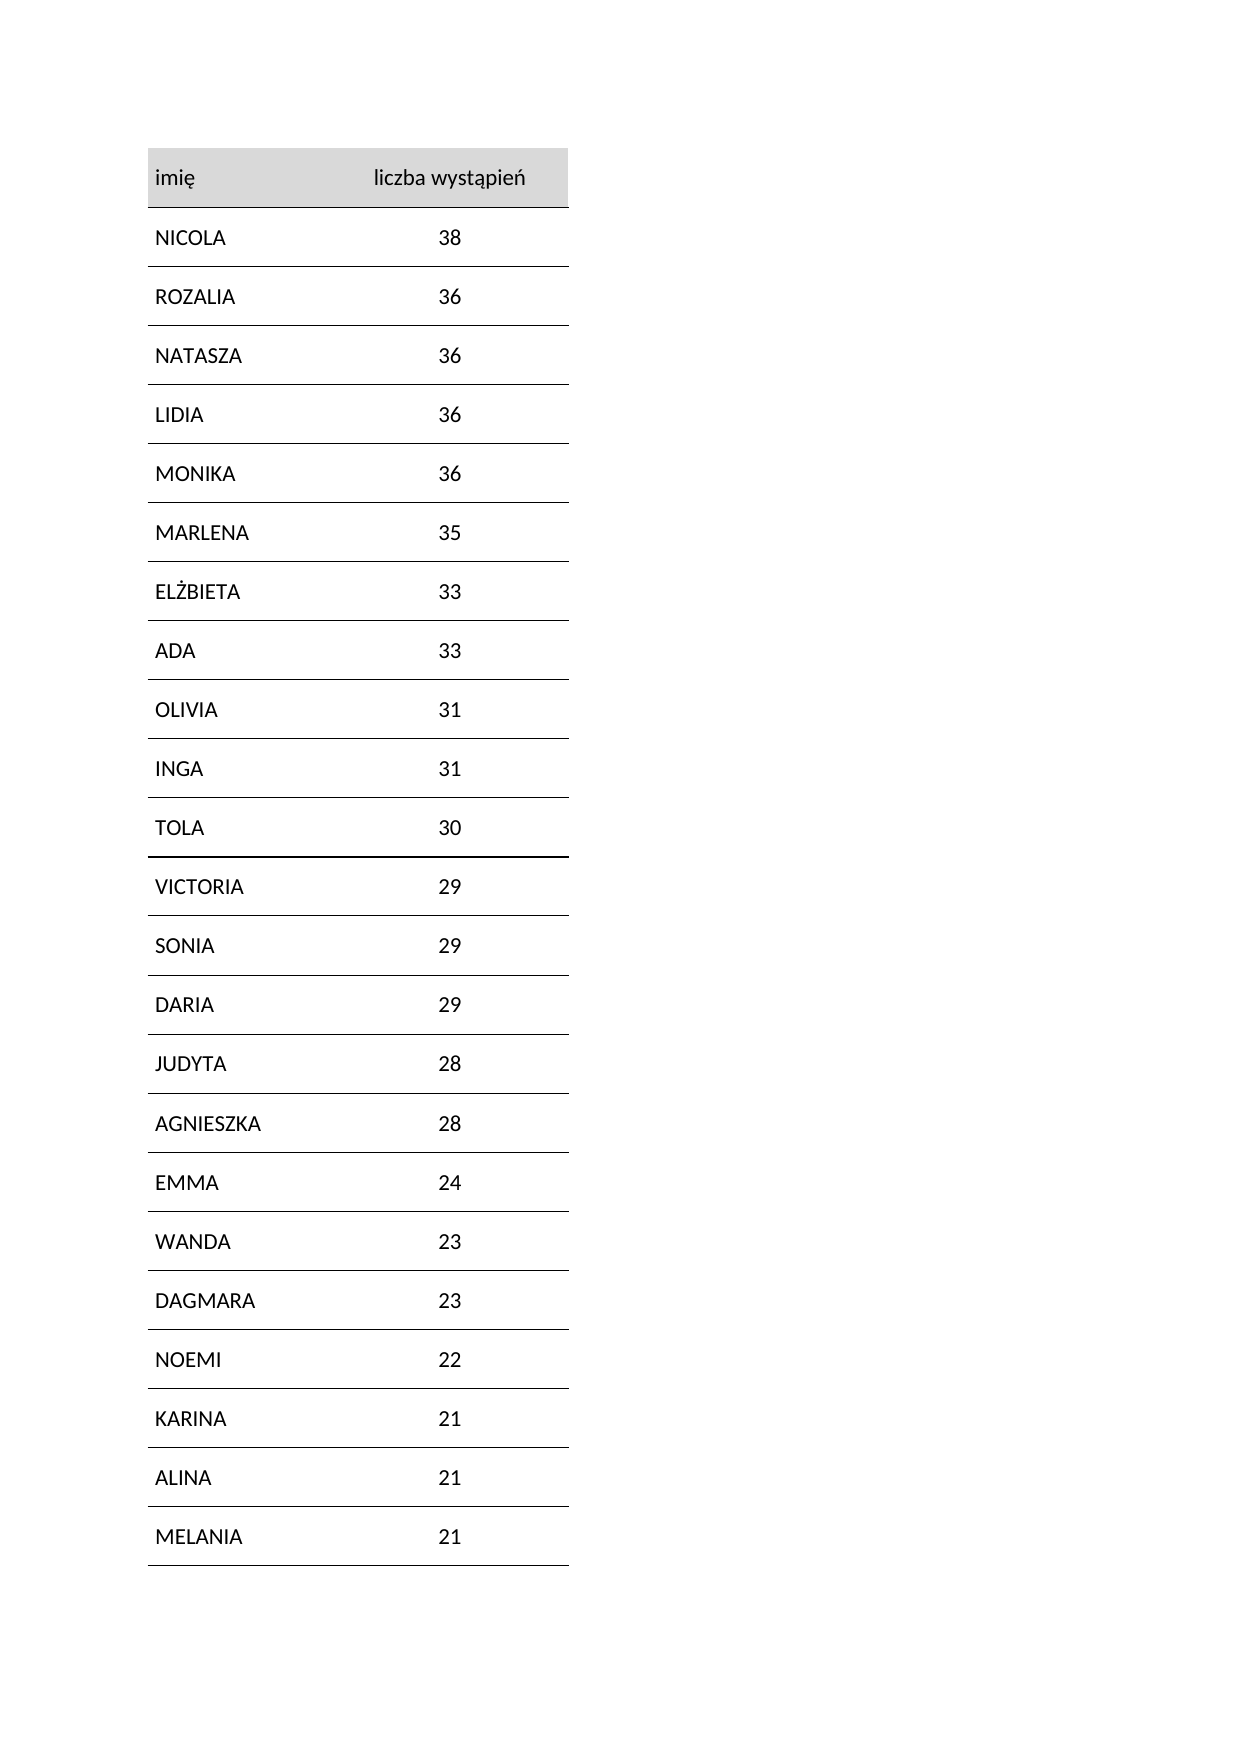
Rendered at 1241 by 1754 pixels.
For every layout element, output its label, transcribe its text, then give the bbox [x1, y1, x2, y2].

table_cell DARIA [148, 976, 331, 1033]
table_cell EMMA [148, 1153, 331, 1211]
table_cell JUDYTA [148, 1035, 331, 1093]
table_cell ALINA [148, 1448, 331, 1506]
table_cell KARINA [148, 1389, 331, 1447]
table_cell 29 [331, 976, 568, 1033]
table_cell MARLENA [148, 503, 331, 561]
table_cell 30 [331, 798, 568, 856]
table_cell LIDIA [148, 385, 331, 443]
table_header liczba wystąpień [331, 148, 568, 207]
table_cell INGA [148, 739, 331, 797]
table_cell 29 [331, 916, 568, 974]
table_cell AGNIESZKA [148, 1094, 331, 1152]
table_cell 38 [331, 208, 568, 266]
table_cell 22 [331, 1330, 568, 1388]
table_cell OLIVIA [148, 680, 331, 738]
table_cell MELANIA [148, 1507, 331, 1565]
table_cell ELŻBIETA [148, 562, 331, 620]
table_cell 36 [331, 385, 568, 443]
table_cell 35 [331, 503, 568, 561]
table_cell 28 [331, 1035, 568, 1093]
table_cell 31 [331, 739, 568, 797]
table_cell 36 [331, 267, 568, 325]
table_cell DAGMARA [148, 1271, 331, 1329]
table_cell 23 [331, 1212, 568, 1270]
table_cell 33 [331, 562, 568, 620]
table_cell 21 [331, 1448, 568, 1506]
table_header imię [148, 148, 331, 207]
table_cell 29 [331, 858, 568, 915]
table_cell 21 [331, 1507, 568, 1565]
table_cell ROZALIA [148, 267, 331, 325]
table_cell ADA [148, 621, 331, 679]
table_cell 24 [331, 1153, 568, 1211]
table_cell 31 [331, 680, 568, 738]
table_cell MONIKA [148, 444, 331, 502]
table_cell NATASZA [148, 326, 331, 384]
table_cell 21 [331, 1389, 568, 1447]
table_cell 33 [331, 621, 568, 679]
table_cell TOLA [148, 798, 331, 856]
table_cell 28 [331, 1094, 568, 1152]
table_cell VICTORIA [148, 858, 331, 915]
table_cell WANDA [148, 1212, 331, 1270]
table_cell 36 [331, 444, 568, 502]
table_cell SONIA [148, 916, 331, 974]
table_cell 36 [331, 326, 568, 384]
table_cell NOEMI [148, 1330, 331, 1388]
table_cell 23 [331, 1271, 568, 1329]
table_cell NICOLA [148, 208, 331, 266]
